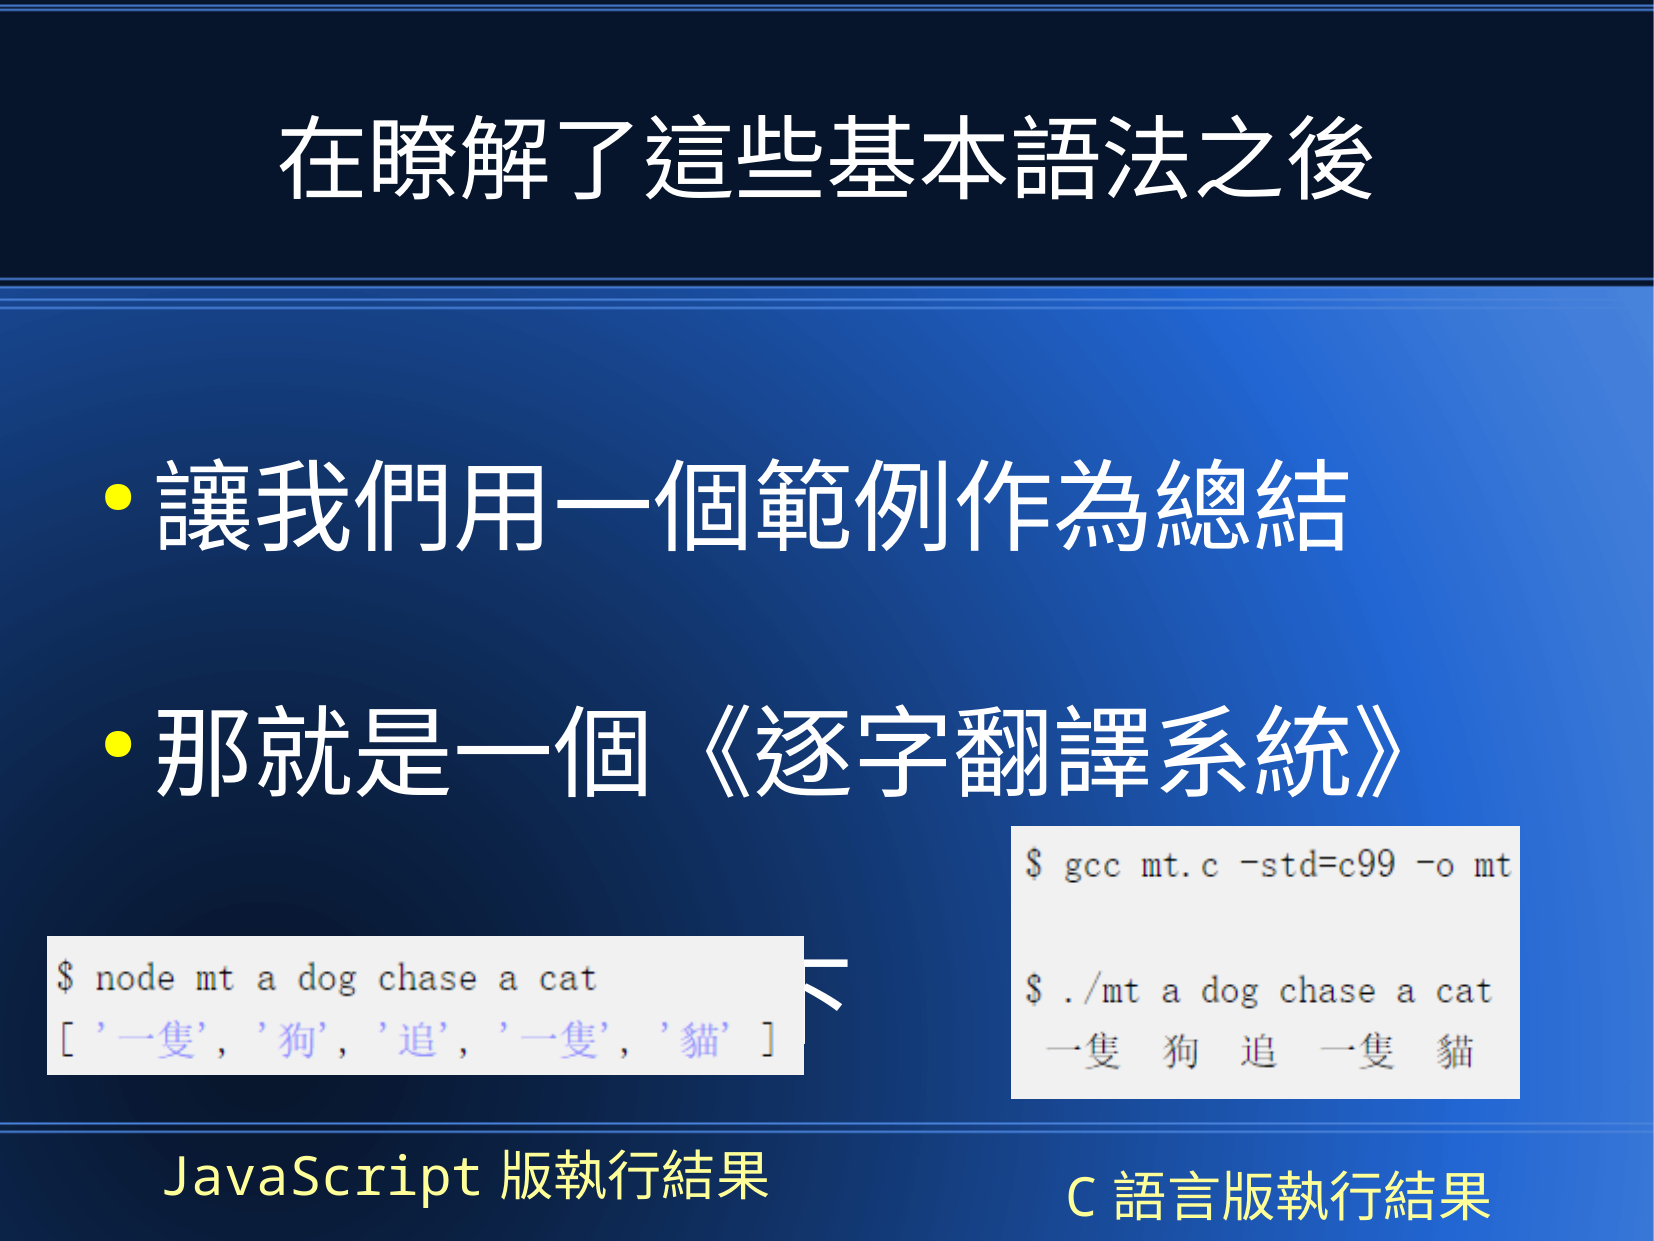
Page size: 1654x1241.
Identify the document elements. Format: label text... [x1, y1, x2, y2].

list 讓我們用一個範例作為總結 那就是一個《逐字翻譯系統》 其使用方法如下 [82, 355, 1571, 1241]
picture [0, 0, 1654, 1241]
text_box JavaScript版執行結果 [144, 1124, 733, 1205]
text_box C語言版執行結果 [1051, 1145, 1503, 1226]
picture [1011, 826, 1520, 1099]
title 在瞭解了這些基本語法之後 [82, 49, 1571, 257]
